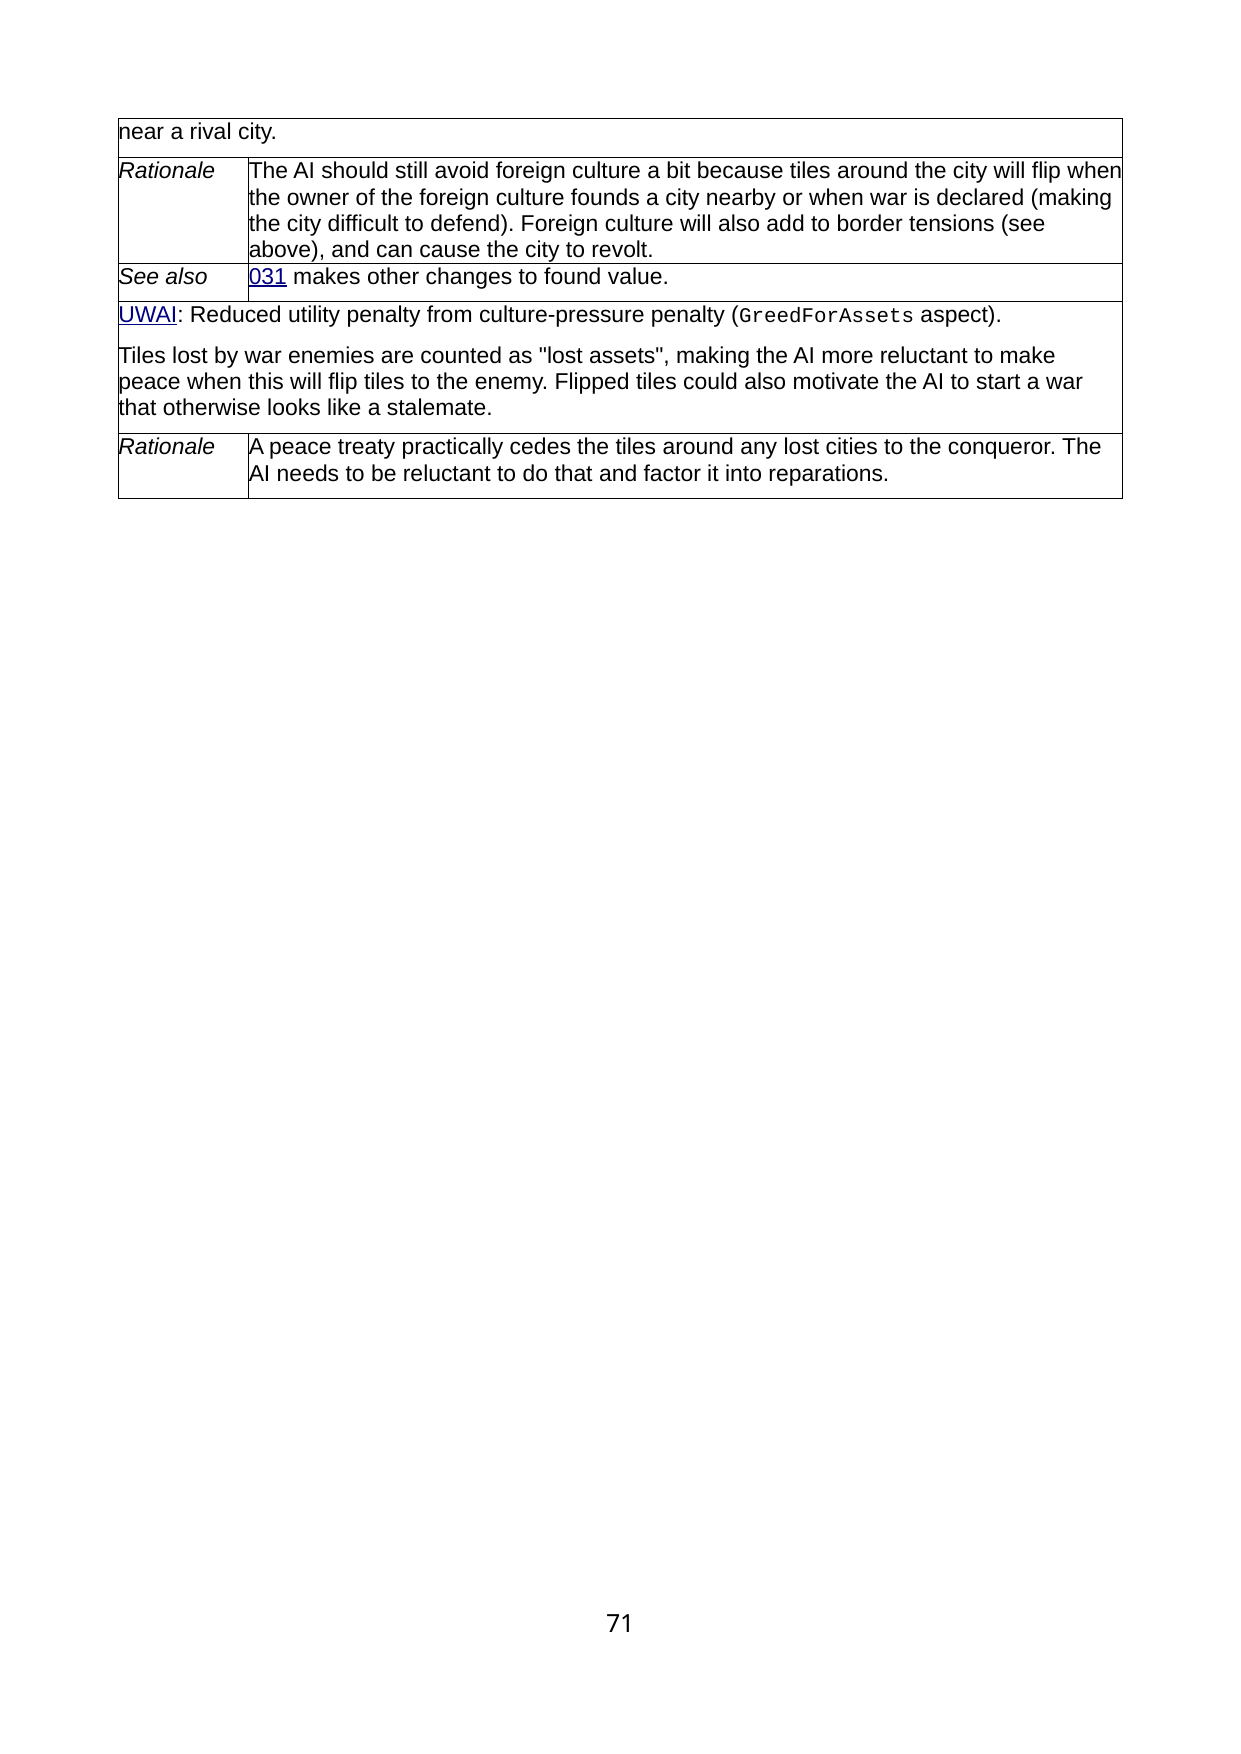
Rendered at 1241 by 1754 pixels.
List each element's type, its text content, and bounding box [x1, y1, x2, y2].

table_cell 031 makes other changes to found value. [249, 264, 1122, 301]
table_cell UWAI: Reduced utility penalty from culture-pressure penalty (GreedForAssets aspect). Tiles lost by war enemies are counted as "lost assets", making the AI more reluctant to make peace when this will flip tiles to the enemy. Flipped tiles could also motivate the AI to start a war that otherwise looks like a stalemate. [119, 302, 1122, 433]
table_cell Rationale [119, 158, 248, 262]
table_cell Rationale [119, 434, 248, 498]
table_cell See also [119, 264, 248, 301]
table_cell A peace treaty practically cedes the tiles around any lost cities to the conqueror. The AI needs to be reluctant to do that and factor it into reparations. [249, 434, 1122, 498]
table_cell The AI should still avoid foreign culture a bit because tiles around the city will flip when the owner of the foreign culture founds a city nearby or when war is declared (making the city difficult to defend). Foreign culture will also add to border tensions (see above), and can cause the city to revolt. [249, 158, 1122, 262]
table_cell near a rival city. [119, 119, 1122, 157]
